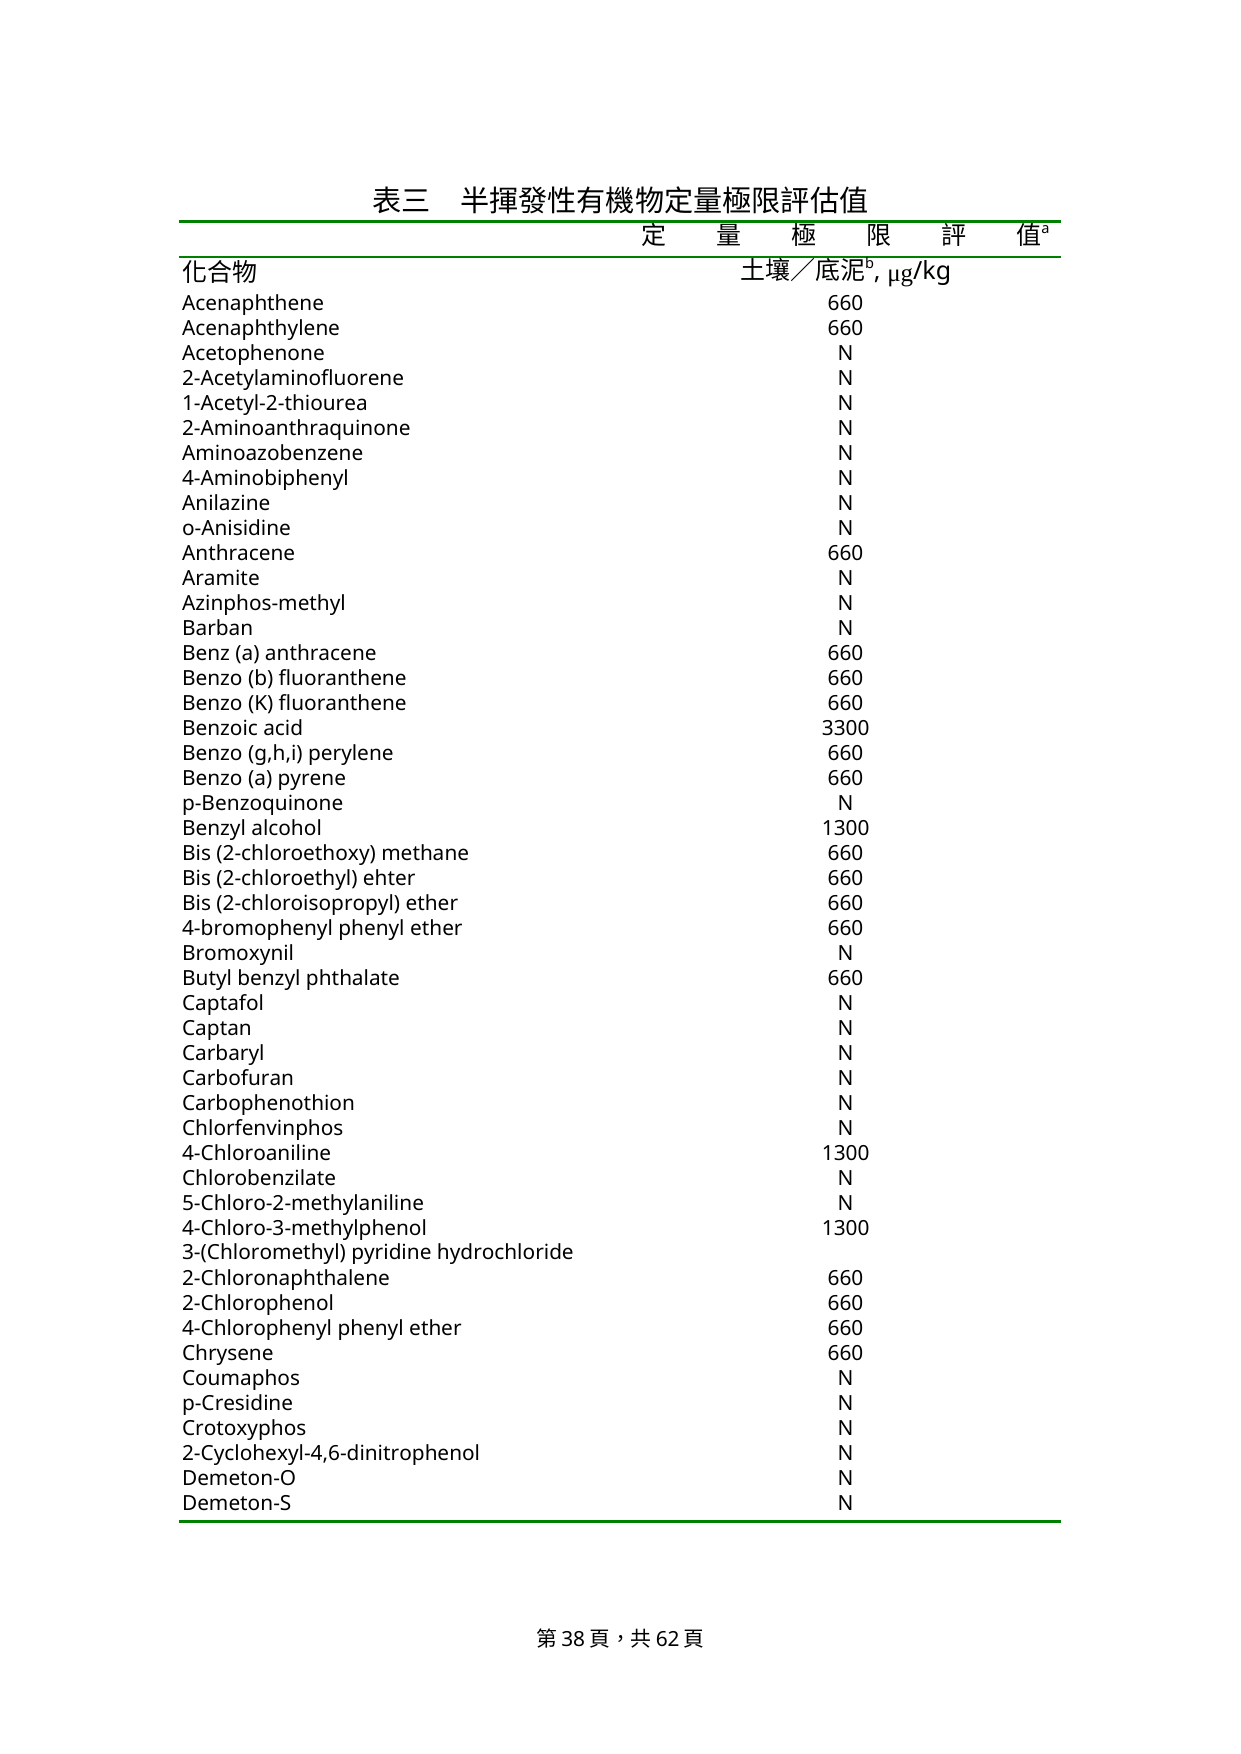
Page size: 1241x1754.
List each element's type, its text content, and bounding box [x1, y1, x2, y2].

table_cell Coumaphos [179, 1366, 629, 1391]
table_cell 土壤／底泥b, μg/kg [629, 258, 1061, 291]
text 表三 半揮發性有機物定量極限評估值 [148, 177, 1092, 219]
table_cell 660 [629, 841, 1061, 866]
table_cell Benzo (a) pyrene [179, 766, 629, 791]
table_cell Acenaphthylene [179, 316, 629, 341]
table_cell 1300 [629, 816, 1061, 841]
table_cell Captafol [179, 991, 629, 1016]
table_cell 660 [629, 916, 1061, 941]
table_cell Bis (2-chloroethyl) ehter [179, 866, 629, 891]
table_cell N [629, 391, 1061, 416]
table_cell 化合物 [179, 258, 629, 291]
table_cell Captan [179, 1016, 629, 1041]
table_cell N [629, 1441, 1061, 1466]
table_cell 660 [629, 641, 1061, 666]
table_cell 660 [629, 1316, 1061, 1341]
table_cell 660 [629, 1266, 1061, 1291]
table_cell Carbaryl [179, 1041, 629, 1066]
table_cell N [629, 441, 1061, 466]
table_cell p-Benzoquinone [179, 791, 629, 816]
table_cell o-Anisidine [179, 516, 629, 541]
table_cell N [629, 491, 1061, 516]
table_cell 2-Cyclohexyl-4,6-dinitrophenol [179, 1441, 629, 1466]
table_cell N [629, 791, 1061, 816]
table_cell 660 [629, 966, 1061, 991]
table_cell N [629, 1366, 1061, 1391]
table_cell p-Cresidine [179, 1391, 629, 1416]
table_cell Acenaphthene [179, 291, 629, 316]
table_cell N [629, 1166, 1061, 1191]
table_cell 660 [629, 691, 1061, 716]
table_cell 2-Aminoanthraquinone [179, 416, 629, 441]
table_cell 660 [629, 891, 1061, 916]
table_cell 1300 [629, 1216, 1061, 1241]
table_cell 660 [629, 1291, 1061, 1316]
table_cell Anilazine [179, 491, 629, 516]
table_cell N [629, 1491, 1061, 1520]
table_cell 660 [629, 741, 1061, 766]
table_cell 4-Chlorophenyl phenyl ether [179, 1316, 629, 1341]
table_cell 660 [629, 291, 1061, 316]
table_cell Demeton-S [179, 1491, 629, 1520]
table_cell Benz (a) anthracene [179, 641, 629, 666]
table_cell 660 [629, 666, 1061, 691]
table_cell N [629, 416, 1061, 441]
table_cell 660 [629, 1341, 1061, 1366]
table_cell Bis (2-chloroisopropyl) ether [179, 891, 629, 916]
table_cell N [629, 1066, 1061, 1091]
table_cell N [629, 1016, 1061, 1041]
table_cell N [629, 1466, 1061, 1491]
table_header [179, 223, 629, 256]
table_cell Chrysene [179, 1341, 629, 1366]
table_cell 2-Chloronaphthalene [179, 1266, 629, 1291]
table_cell 660 [629, 316, 1061, 341]
table_cell Carbofuran [179, 1066, 629, 1091]
table_cell N [629, 341, 1061, 366]
table_cell 3300 [629, 716, 1061, 741]
table_cell 1-Acetyl-2-thiourea [179, 391, 629, 416]
table_cell 1300 [629, 1141, 1061, 1166]
table_cell Benzyl alcohol [179, 816, 629, 841]
table_cell Butyl benzyl phthalate [179, 966, 629, 991]
table_cell 5-Chloro-2-methylaniline [179, 1191, 629, 1216]
table_cell N [629, 1041, 1061, 1066]
table_cell N [629, 516, 1061, 541]
table_cell N [629, 1191, 1061, 1216]
table_cell 4-Aminobiphenyl [179, 466, 629, 491]
table_cell N [629, 566, 1061, 591]
table_cell Anthracene [179, 541, 629, 566]
table_cell N [629, 616, 1061, 641]
table_cell Chlorfenvinphos [179, 1116, 629, 1141]
table_cell 2-Acetylaminofluorene [179, 366, 629, 391]
table_cell N [629, 591, 1061, 616]
table_cell Azinphos-methyl [179, 591, 629, 616]
table_cell 4-bromophenyl phenyl ether [179, 916, 629, 941]
table_cell Aramite [179, 566, 629, 591]
table_cell N [629, 1116, 1061, 1141]
table_cell N [629, 1416, 1061, 1441]
table_cell Aminoazobenzene [179, 441, 629, 466]
table_cell N [629, 366, 1061, 391]
table_cell Demeton-O [179, 1466, 629, 1491]
table_header 定 量 極 限 評 值a [629, 223, 1061, 256]
table_cell Bis (2-chloroethoxy) methane [179, 841, 629, 866]
table_cell 2-Chlorophenol [179, 1291, 629, 1316]
table_cell Bromoxynil [179, 941, 629, 966]
table_cell 3-(Chloromethyl) pyridine hydrochloride [179, 1241, 629, 1266]
table_cell Benzoic acid [179, 716, 629, 741]
table_cell N [629, 991, 1061, 1016]
table_cell 660 [629, 866, 1061, 891]
table_cell N [629, 1091, 1061, 1116]
table_cell N [629, 466, 1061, 491]
table_cell 4-Chloro-3-methylphenol [179, 1216, 629, 1241]
table_cell Carbophenothion [179, 1091, 629, 1116]
table_cell 660 [629, 541, 1061, 566]
table_cell Benzo (K) fluoranthene [179, 691, 629, 716]
table_cell N [629, 941, 1061, 966]
table_cell [629, 1241, 1061, 1266]
table_cell Benzo (b) fluoranthene [179, 666, 629, 691]
table_cell 4-Chloroaniline [179, 1141, 629, 1166]
table_cell Barban [179, 616, 629, 641]
table_cell Acetophenone [179, 341, 629, 366]
table_cell Benzo (g,h,i) perylene [179, 741, 629, 766]
table_cell Crotoxyphos [179, 1416, 629, 1441]
table_cell 660 [629, 766, 1061, 791]
table_cell Chlorobenzilate [179, 1166, 629, 1191]
table_cell N [629, 1391, 1061, 1416]
